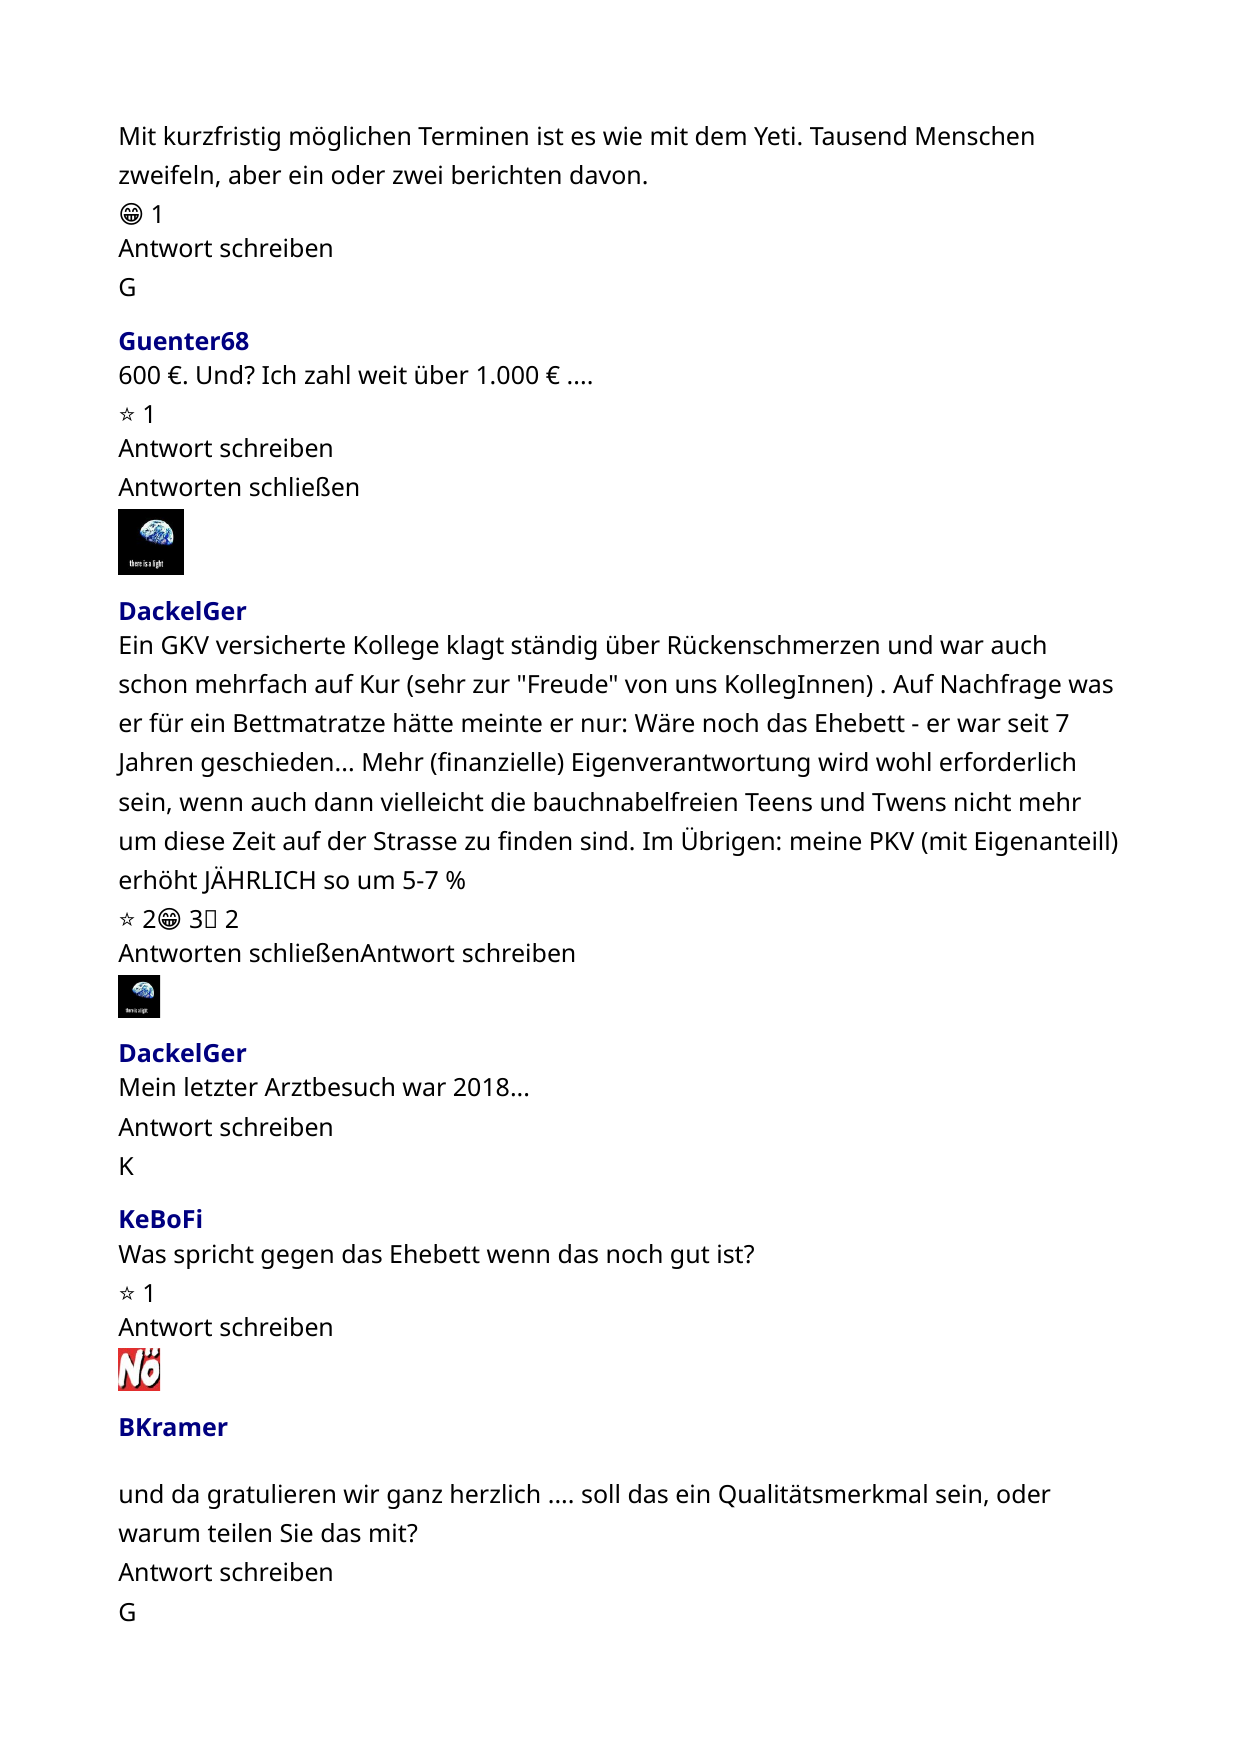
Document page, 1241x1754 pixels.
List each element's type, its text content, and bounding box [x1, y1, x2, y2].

subtitle KeBoFi [118, 1202, 1122, 1236]
picture [118, 1348, 161, 1391]
text Antwort schreiben [118, 1309, 1122, 1343]
text Was spricht gegen das Ehebett wenn das noch gut ist? [118, 1236, 1122, 1270]
text 600 €. Und? Ich zahl weit über 1.000 € .... [118, 357, 1122, 392]
text Antwort schreiben [118, 231, 1122, 264]
picture [118, 975, 161, 1018]
text G [118, 1594, 1122, 1628]
picture [118, 509, 184, 575]
text Antwort schreiben [118, 431, 1122, 465]
text Antwort schreiben [118, 1555, 1122, 1589]
text 😁 1 [118, 196, 1122, 231]
text K [118, 1148, 1122, 1182]
text Antwort schreiben [118, 1109, 1122, 1143]
subtitle DackelGer [118, 593, 1122, 628]
subtitle DackelGer [118, 1036, 1122, 1070]
text ⭐️ 1 [118, 1275, 1122, 1309]
text Mein letzter Arztbesuch war 2018... [118, 1070, 1122, 1104]
text und da gratulieren wir ganz herzlich .... soll das ein Qualitätsmerkmal sein, oder warum teilen Sie das mit? [118, 1477, 1122, 1550]
text ⭐️ 1 [118, 397, 1122, 431]
text ⭐️ 2😁 3🤨 2 [118, 902, 1122, 936]
text Ein GKV versicherte Kollege klagt ständig über Rückenschmerzen und war auch schon mehrfach auf Kur (sehr zur "Freude" von uns KollegInnen) . Auf Nachfrage was er für ein Bettmatratze hätte meinte er nur: Wäre noch das Ehebett - er war seit 7 Jahren geschieden... Mehr (finanzielle) Eigenverantwortung wird wohl erforderlich sein, wenn auch dann vielleicht die bauchnabelfreien Teens und Twens nicht mehr um diese Zeit auf der Strasse zu finden sind. Im Übrigen: meine PKV (mit Eigenanteill) erhöht JÄHRLICH so um 5-7 % [118, 628, 1122, 897]
text Mit kurzfristig möglichen Terminen ist es wie mit dem Yeti. Tausend Menschen zweifeln, aber ein oder zwei berichten davon. [118, 118, 1122, 191]
subtitle BKramer [118, 1410, 1122, 1444]
text Antworten schließen [118, 470, 1122, 504]
text Antworten schließenAntwort schreiben [118, 936, 1122, 970]
text G [118, 270, 1122, 304]
subtitle Guenter68 [118, 323, 1122, 357]
